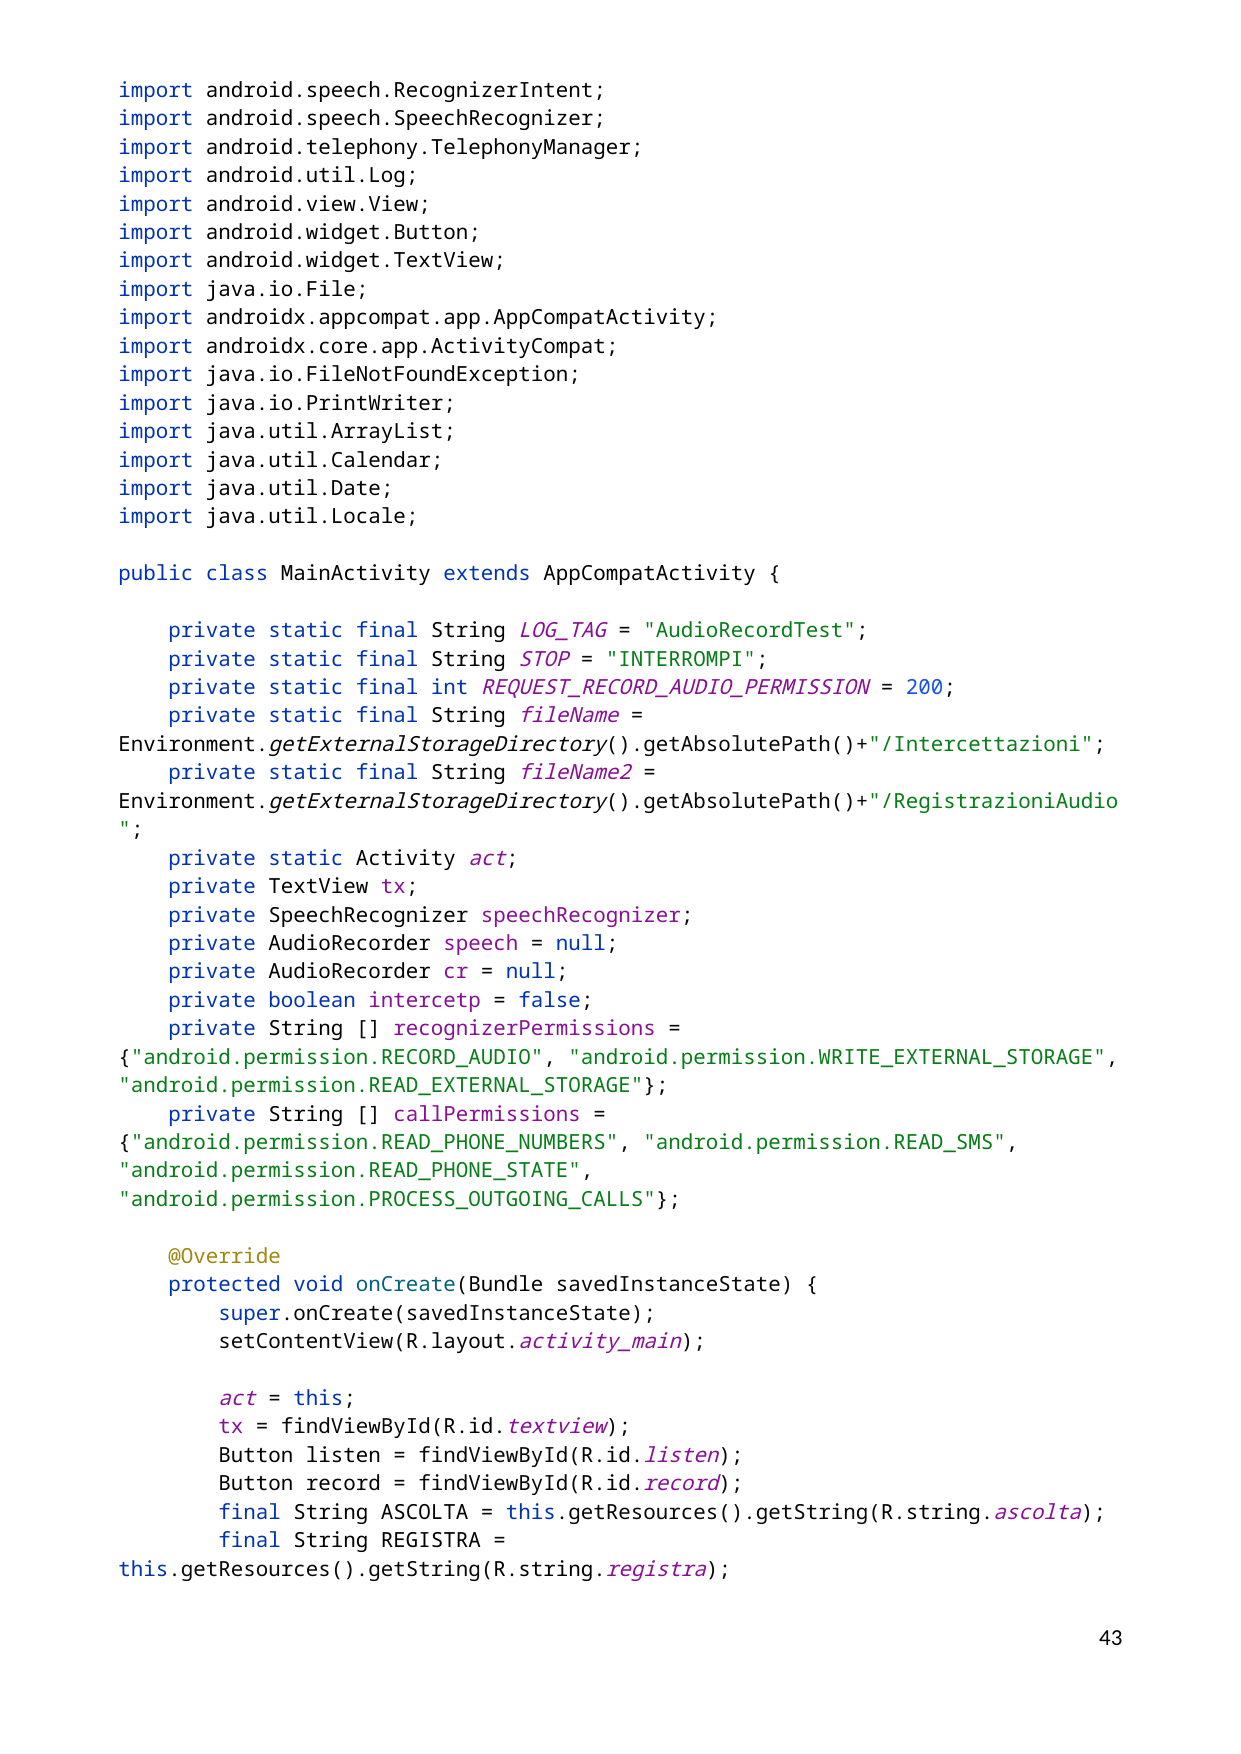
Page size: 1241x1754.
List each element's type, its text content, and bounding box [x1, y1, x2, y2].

text import android.speech.RecognizerIntent; import android.speech.SpeechRecognizer; import android.telephony.TelephonyManager; import android.util.Log; import android.view.View; import android.widget.Button; import android.widget.TextView; import java.io.File; import androidx.appcompat.app.AppCompatActivity; import androidx.core.app.ActivityCompat; import java.io.FileNotFoundException; import java.io.PrintWriter; import java.util.ArrayList; import java.util.Calendar; import java.util.Date; import java.util.Locale; public class MainActivity extends AppCompatActivity { private static final String LOG_TAG = "AudioRecordTest"; private static final String STOP = "INTERROMPI"; private static final int REQUEST_RECORD_AUDIO_PERMISSION = 200; private static final String fileName = Environment.getExternalStorageDirectory().getAbsolutePath()+"/Intercettazioni"; private static final String fileName2 = Environment.getExternalStorageDirectory().getAbsolutePath()+"/RegistrazioniAudio"; private static Activity act; private TextView tx; private SpeechRecognizer speechRecognizer; private AudioRecorder speech = null; private AudioRecorder cr = null; private boolean intercetp = false; private String [] recognizerPermissions = {"android.permission.RECORD_AUDIO", "android.permission.WRITE_EXTERNAL_STORAGE", "android.permission.READ_EXTERNAL_STORAGE"}; private String [] callPermissions = {"android.permission.READ_PHONE_NUMBERS", "android.permission.READ_SMS", "android.permission.READ_PHONE_STATE", "android.permission.PROCESS_OUTGOING_CALLS"}; @Override protected void onCreate(Bundle savedInstanceState) { super.onCreate(savedInstanceState); setContentView(R.layout.activity_main); act = this; tx = findViewById(R.id.textview); Button listen = findViewById(R.id.listen); Button record = findViewById(R.id.record); final String ASCOLTA = this.getResources().getString(R.string.ascolta); final String REGISTRA = this.getResources().getString(R.string.registra); [118, 75, 1122, 1611]
